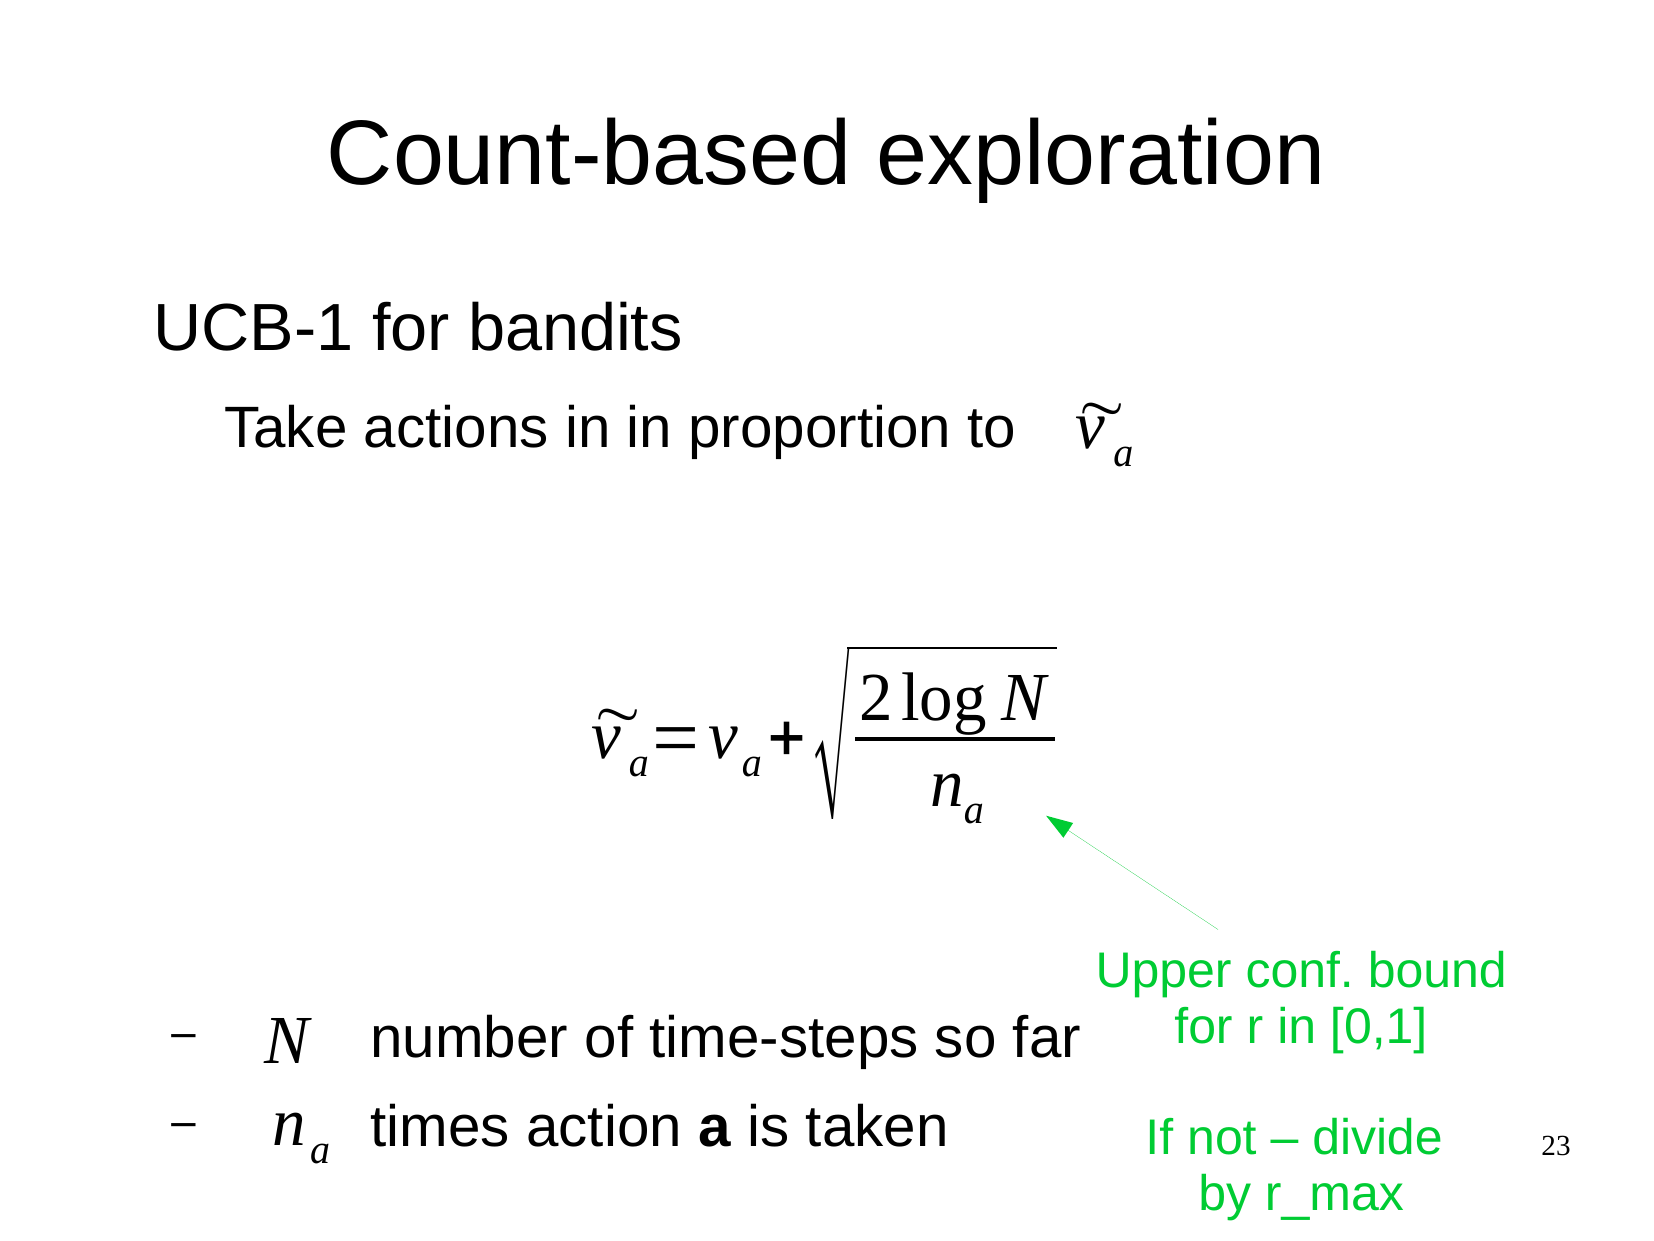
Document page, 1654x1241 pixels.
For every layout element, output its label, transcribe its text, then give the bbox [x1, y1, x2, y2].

chart [1058, 388, 1149, 477]
text_box Upper conf. bound for r in [0,1] If not – divide by r_max [1080, 934, 1522, 1232]
title Count-based exploration [82, 49, 1571, 257]
chart [243, 1002, 332, 1081]
list UCB-1 for bandits Take actions in in proportion to number of time-steps so far times action a is taken [82, 290, 1571, 1241]
chart [574, 642, 1076, 833]
chart [255, 1085, 345, 1174]
